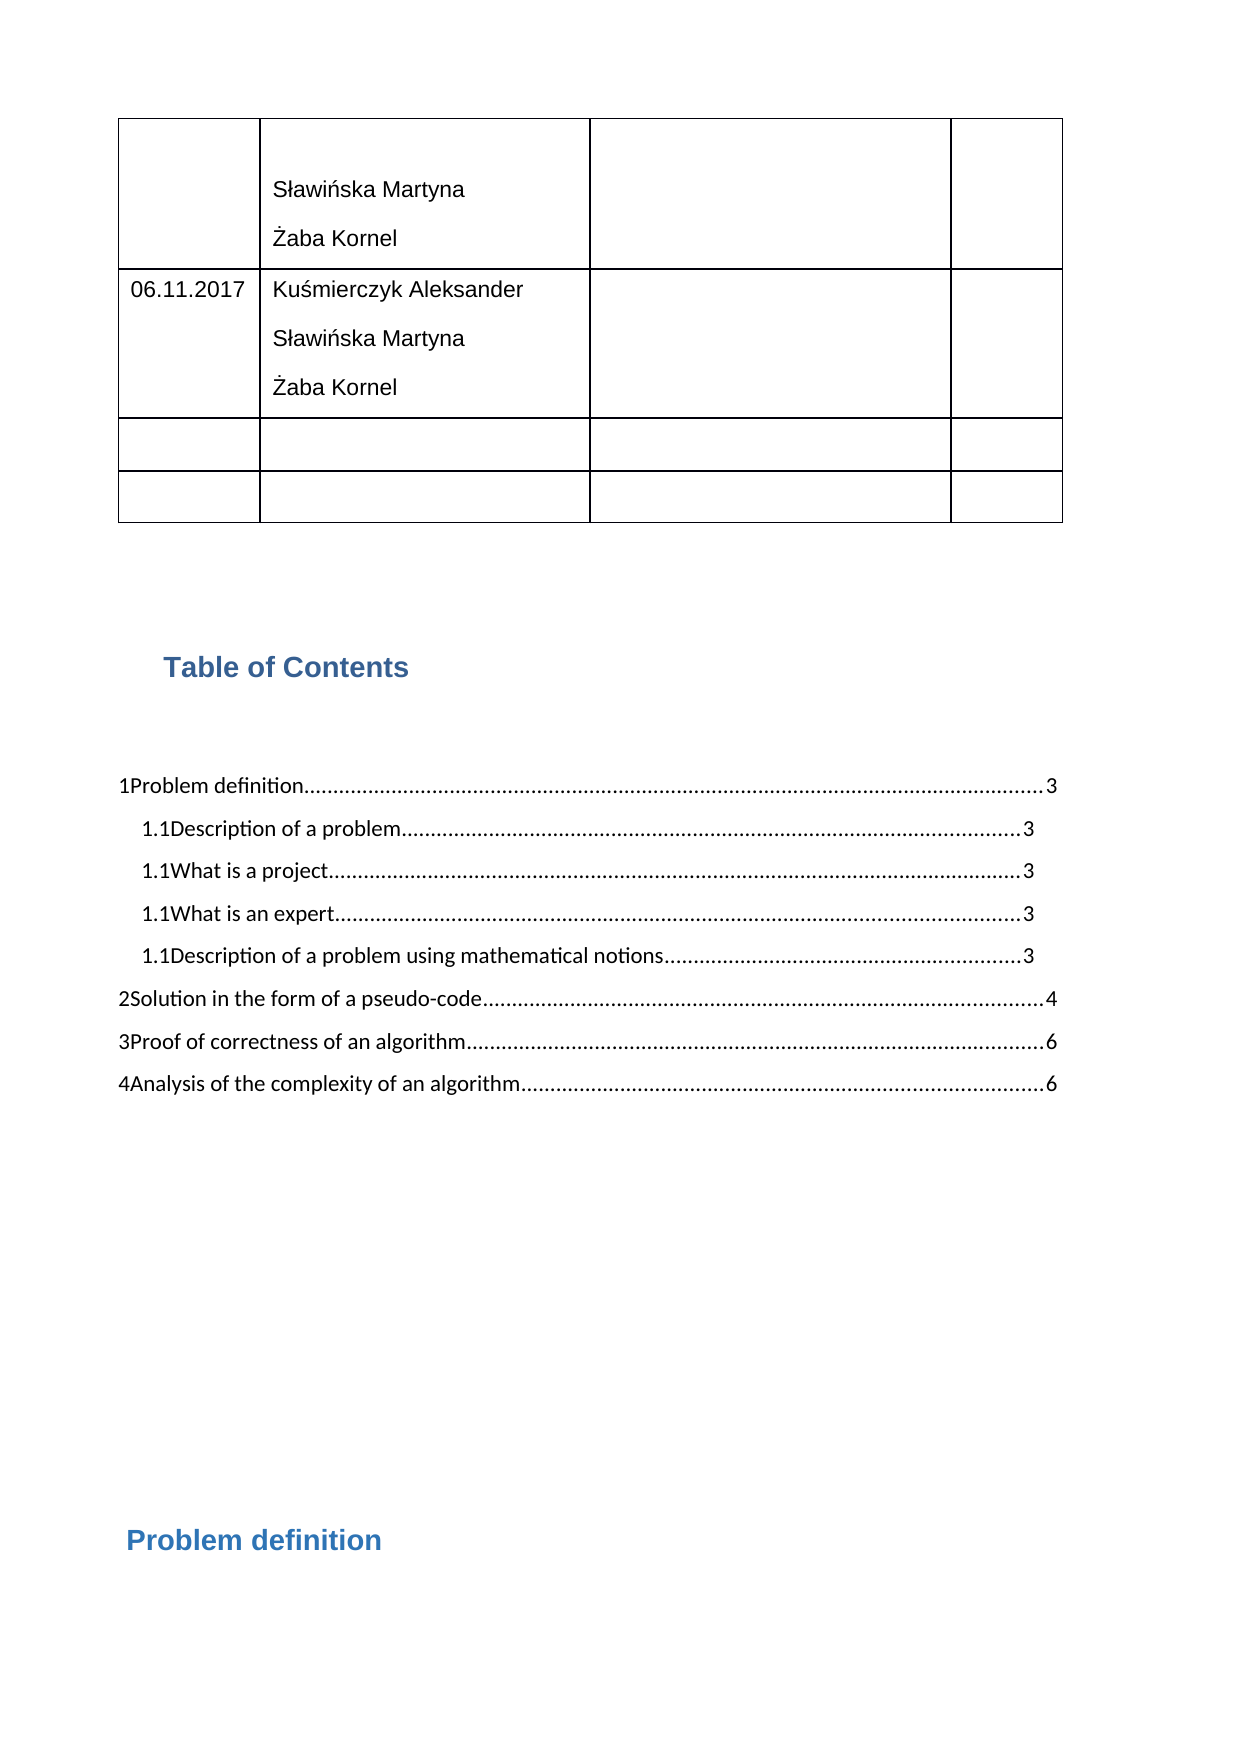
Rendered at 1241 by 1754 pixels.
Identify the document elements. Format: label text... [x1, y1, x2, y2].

table_cell [591, 472, 950, 522]
table_cell [952, 472, 1062, 522]
text 1.1 What is an expert 3 [141, 899, 1122, 927]
text 3 Proof of correctness of an algorithm 6 [118, 1027, 1122, 1055]
text 1.1 What is a project 3 [141, 856, 1122, 884]
text 1 Problem definition 3 [118, 771, 1122, 799]
table_cell [119, 119, 259, 268]
text 2 Solution in the form of a pseudo-code 4 [118, 984, 1122, 1012]
table_cell 06.11.2017 [119, 270, 259, 417]
text 1.1 Description of a problem using mathematical notions 3 [141, 942, 1122, 970]
table_cell [591, 419, 950, 470]
table_cell Kuśmierczyk Aleksander Sławińska Martyna Żaba Kornel [261, 270, 589, 417]
table_cell [952, 119, 1062, 268]
table_cell [261, 472, 589, 522]
text Table of Contents [118, 573, 1122, 684]
text Problem definition [118, 1523, 1122, 1556]
table_cell [591, 119, 950, 268]
text 4 Analysis of the complexity of an algorithm 6 [118, 1069, 1122, 1097]
table_cell [591, 270, 950, 417]
table_cell [952, 419, 1062, 470]
table_cell Sławińska Martyna Żaba Kornel [261, 119, 589, 268]
table_cell [261, 419, 589, 470]
table_cell [119, 419, 259, 470]
table_cell [119, 472, 259, 522]
table_cell [952, 270, 1062, 417]
text 1.1 Description of a problem 3 [141, 814, 1122, 842]
